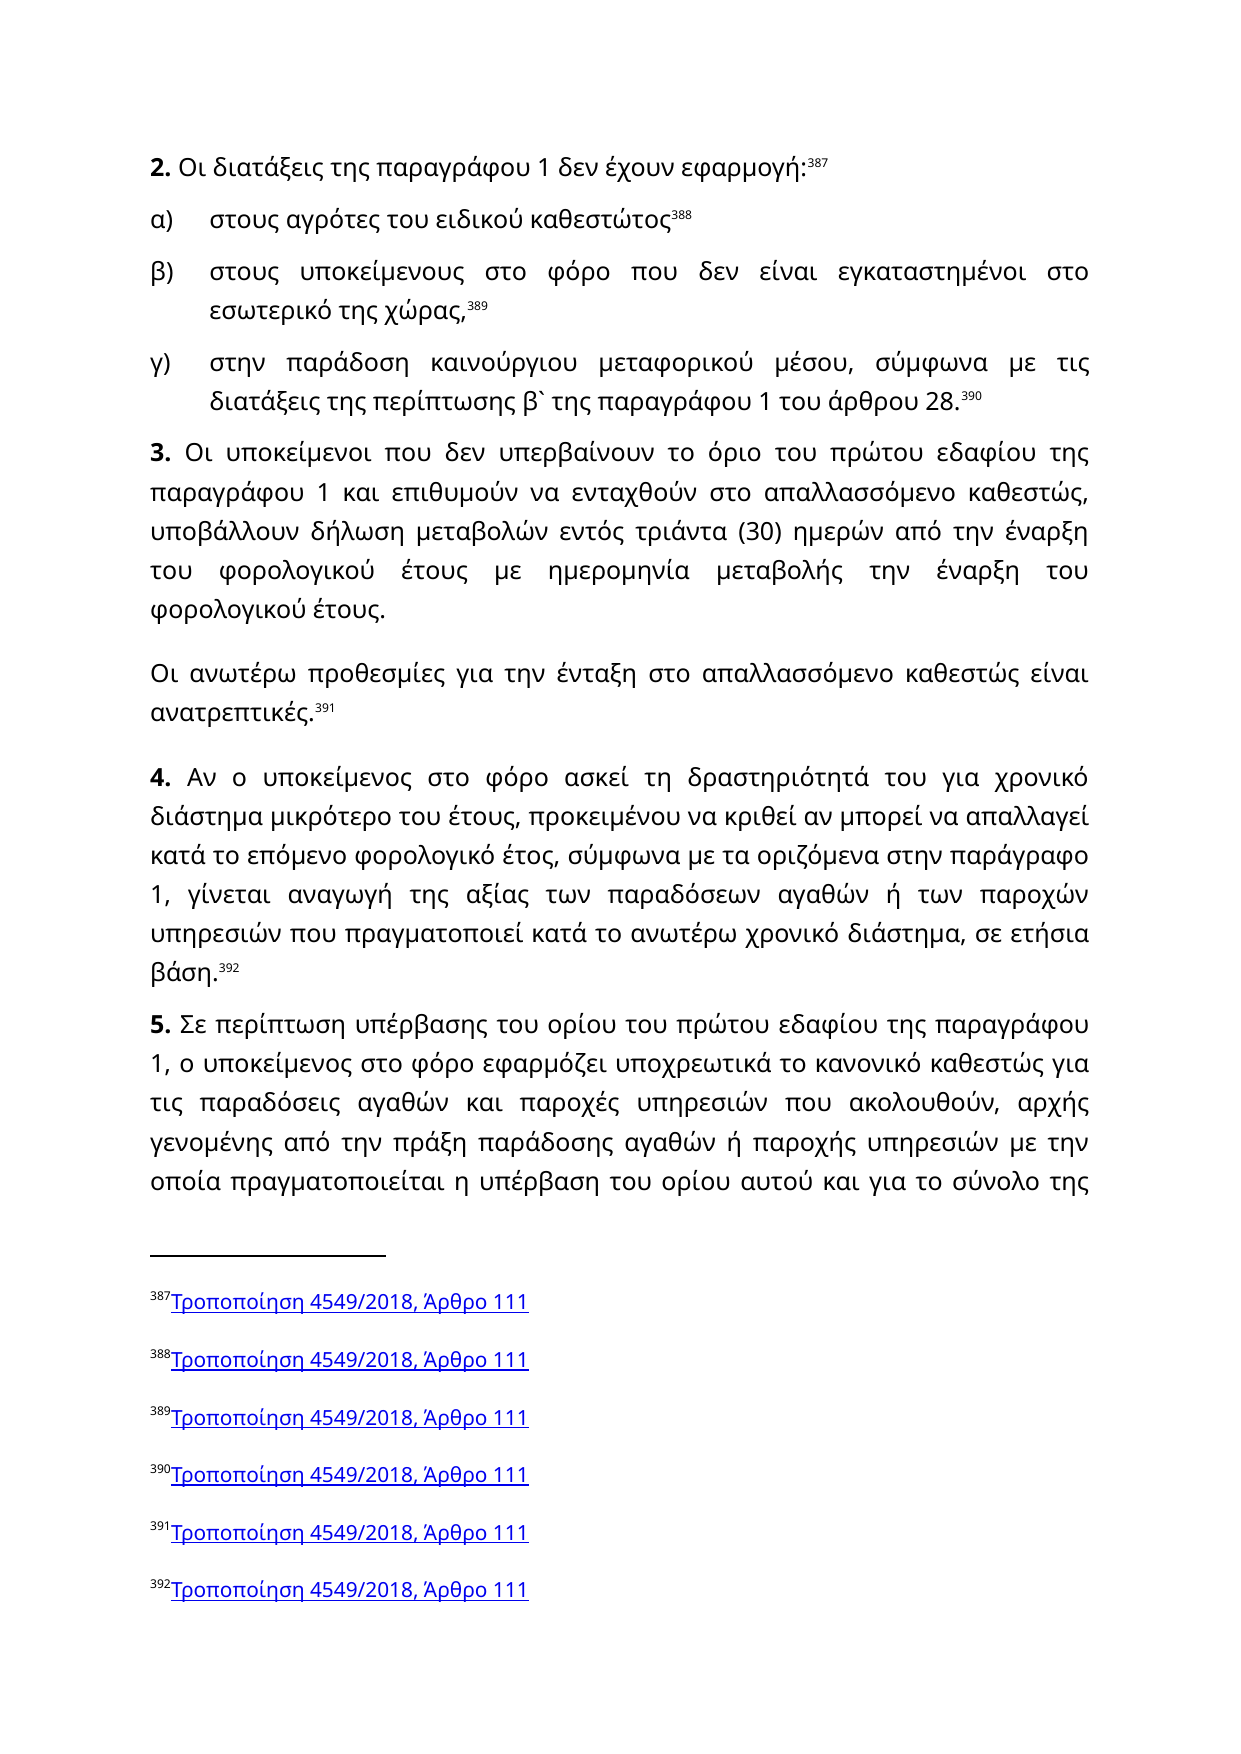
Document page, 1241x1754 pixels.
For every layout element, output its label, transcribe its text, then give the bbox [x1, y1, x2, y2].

text Τροποποίηση 4549/2018, Άρθρο 111 [150, 1403, 1090, 1431]
text Οι ανωτέρω προθεσμίες για την ένταξη στο απαλλασσόμενο καθεστώς είναι ανατρεπτικές. [150, 656, 1090, 729]
list γ) στην παράδοση καινούργιου μεταφορικού μέσου, σύμφωνα με τις διατάξεις της περίπτωσης β` της παραγράφου 1 του άρθρου 28. [150, 344, 1090, 417]
text Τροποποίηση 4549/2018, Άρθρο 111 [150, 1460, 1090, 1489]
text 4. Αν ο υποκείμενος στο φόρο ασκεί τη δραστηριότητά του για χρονικό διάστημα μικρότερο του έτους, προκειμένου να κριθεί αν μπορεί να απαλλαγεί κατά το επόμενο φορολογικό έτος, σύμφωνα με τα οριζόμενα στην παράγραφο 1, γίνεται αναγωγή της αξίας των παραδόσεων αγαθών ή των παροχών υπηρεσιών που πραγματοποιεί κατά το ανωτέρω χρονικό διάστημα, σε ετήσια βάση. [150, 759, 1090, 989]
text 3. Οι υποκείμενοι που δεν υπερβαίνουν το όριο του πρώτου εδαφίου της παραγράφου 1 και επιθυμούν να ενταχθούν στο απαλλασσόμενο καθεστώς, υποβάλλουν δήλωση μεταβολών εντός τριάντα (30) ημερών από την έναρξη του φορολογικού έτους με ημερομηνία μεταβολής την έναρξη του φορολογικού έτους. [150, 435, 1090, 626]
text 5. Σε περίπτωση υπέρβασης του ορίου του πρώτου εδαφίου της παραγράφου 1, ο υποκείμενος στο φόρο εφαρμόζει υποχρεωτικά το κανονικό καθεστώς για τις παραδόσεις αγαθών και παροχές υπηρεσιών που ακολουθούν, αρχής γενομένης από την πράξη παράδοσης αγαθών ή παροχής υπηρεσιών με την οποία πραγματοποιείται η υπέρβαση του ορίου αυτού και για το σύνολο της [150, 1007, 1090, 1197]
text 2. Οι διατάξεις της παραγράφου 1 δεν έχουν εφαρμογή: [150, 150, 1090, 184]
text Τροποποίηση 4549/2018, Άρθρο 111 [150, 1345, 1090, 1373]
list α) στους αγρότες του ειδικού καθεστώτος [150, 202, 1090, 236]
list β) στους υποκείμενους στο φόρο που δεν είναι εγκαταστημένοι στο εσωτερικό της χώρας, [150, 253, 1090, 327]
text Τροποποίηση 4549/2018, Άρθρο 111 [150, 1287, 1090, 1316]
text Τροποποίηση 4549/2018, Άρθρο 111 [150, 1576, 1090, 1604]
text Τροποποίηση 4549/2018, Άρθρο 111 [150, 1518, 1090, 1546]
